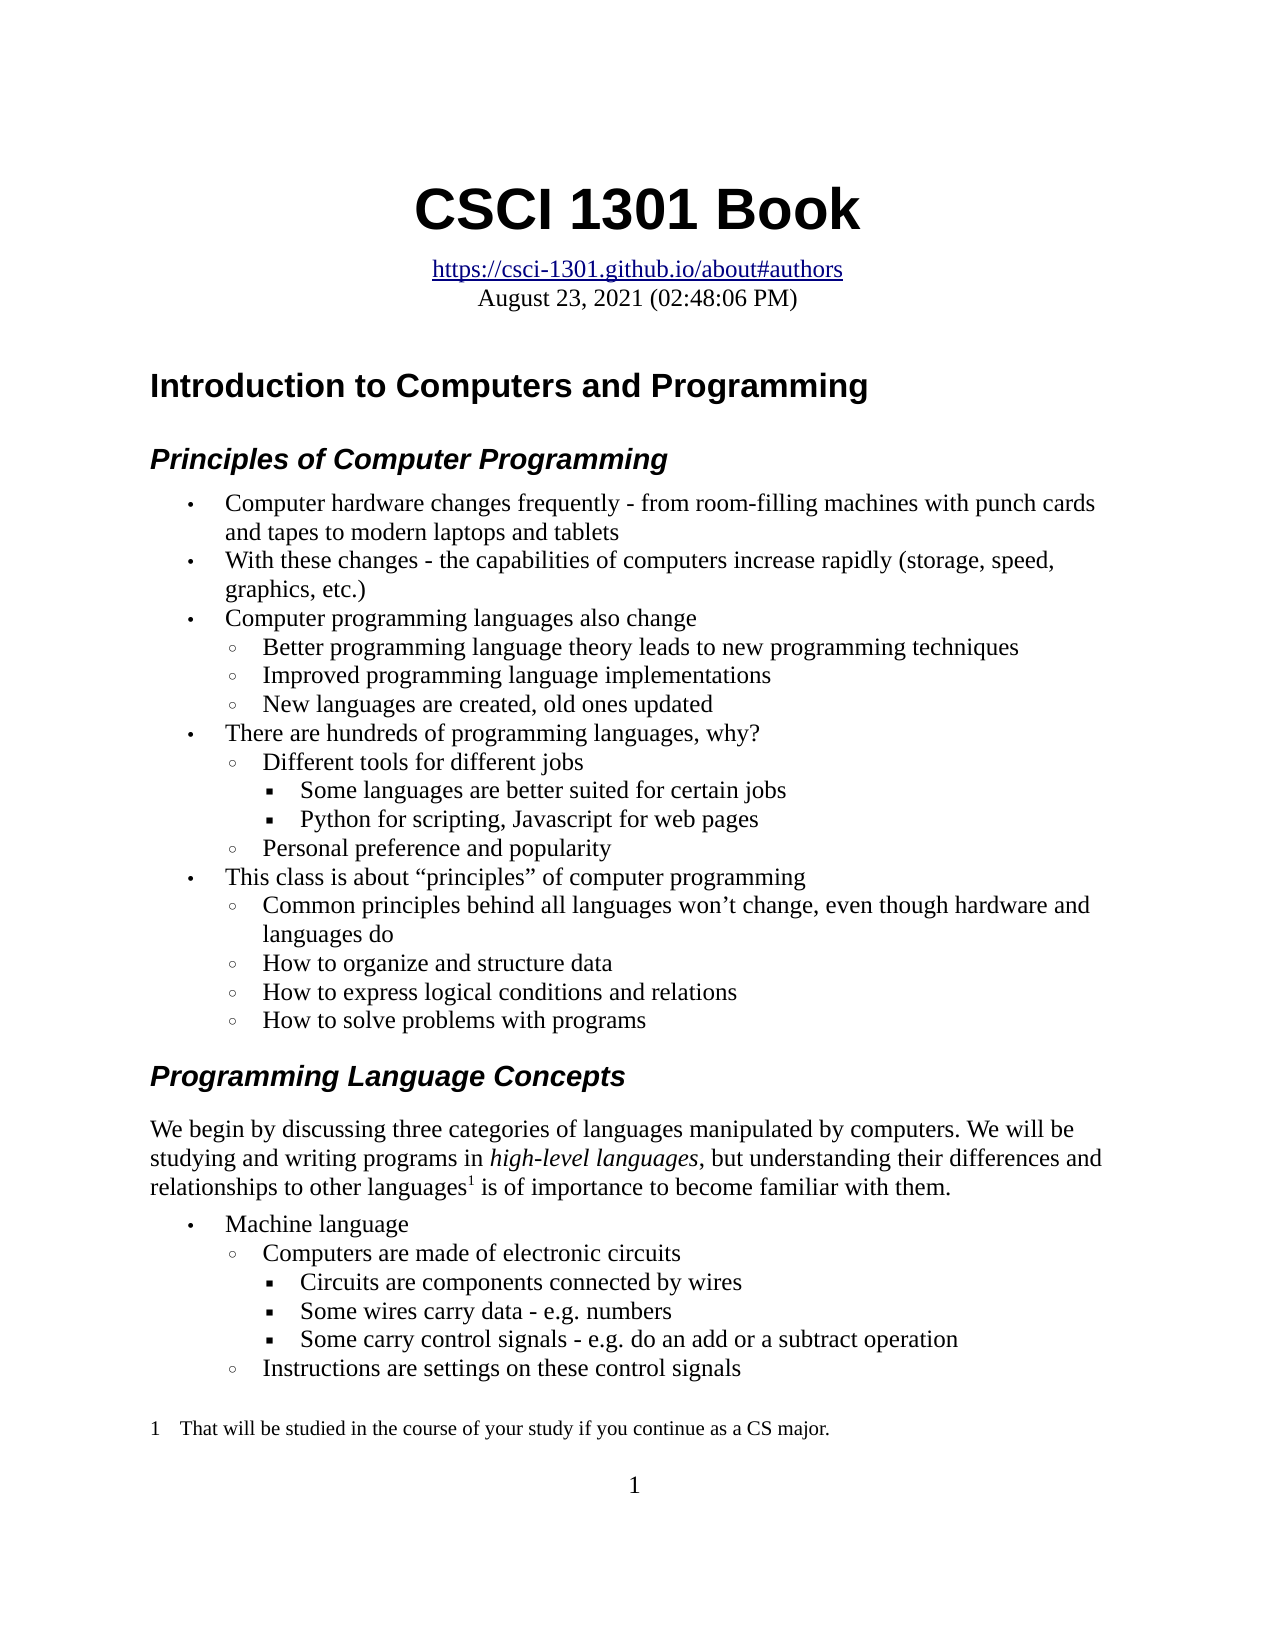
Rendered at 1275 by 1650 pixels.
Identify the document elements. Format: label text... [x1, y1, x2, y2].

list Some wires carry data - e.g. numbers [262, 1296, 1125, 1324]
list How to express logical conditions and relations [225, 977, 1125, 1006]
list Common principles behind all languages won’t change, even though hardware and languages do [225, 891, 1125, 948]
list Personal preference and popularity [225, 833, 1125, 862]
subtitle Introduction to Computers and Programming [150, 366, 1125, 404]
list Python for scripting, Javascript for web pages [262, 804, 1125, 833]
text We begin by discussing three categories of languages manipulated by computers. We will be studying and writing programs in high-level languages, but understanding their differences and relationships to other languages is of importance to become familiar with them. [150, 1114, 1125, 1201]
text August 23, 2021 (02:48:06 PM) [150, 283, 1125, 312]
list Machine language [187, 1209, 1125, 1238]
list Computers are made of electronic circuits [225, 1238, 1125, 1267]
list How to solve problems with programs [225, 1006, 1125, 1034]
subtitle Principles of Computer Programming [150, 442, 1125, 476]
list Improved programming language implementations [225, 661, 1125, 689]
list Better programming language theory leads to new programming techniques [225, 632, 1125, 661]
list Computer hardware changes frequently - from room-filling machines with punch cards and tapes to modern laptops and tablets [187, 488, 1125, 546]
list There are hundreds of programming languages, why? [187, 718, 1125, 747]
list New languages are created, old ones updated [225, 689, 1125, 718]
text https://csci-1301.github.io/about#authors [150, 254, 1125, 283]
title CSCI 1301 Book [150, 175, 1125, 242]
list Different tools for different jobs [225, 747, 1125, 776]
list How to organize and structure data [225, 948, 1125, 977]
subtitle Programming Language Concepts [150, 1059, 1125, 1093]
list Computer programming languages also change [187, 603, 1125, 632]
text That will be studied in the course of your study if you continue as a CS major. [150, 1416, 1125, 1440]
list With these changes - the capabilities of computers increase rapidly (storage, speed, graphics, etc.) [187, 546, 1125, 603]
list Some languages are better suited for certain jobs [262, 776, 1125, 804]
list This class is about “principles” of computer programming [187, 862, 1125, 891]
list Instructions are settings on these control signals [225, 1353, 1125, 1382]
list Circuits are components connected by wires [262, 1267, 1125, 1296]
list Some carry control signals - e.g. do an add or a subtract operation [262, 1324, 1125, 1353]
